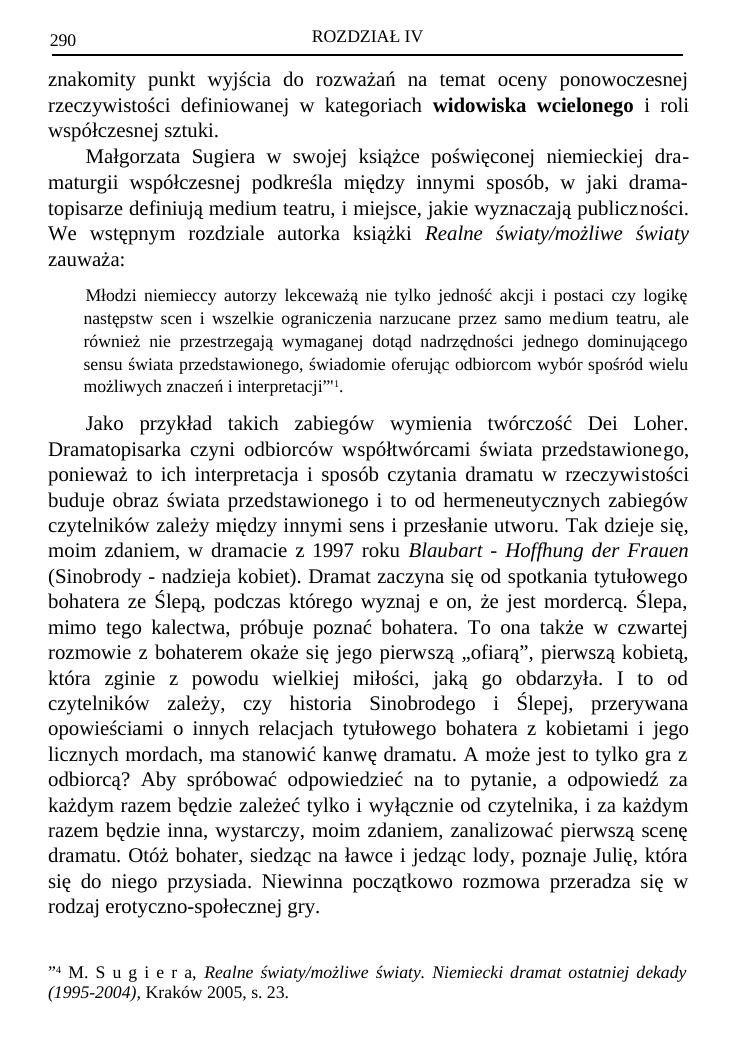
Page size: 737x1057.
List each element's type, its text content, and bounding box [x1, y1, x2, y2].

text znakomity punkt wyjścia do rozważań na temat oceny ponowoczesnej rzeczywistości definiowanej w kategoriach widowiska wcielonego i roli współczesnej sztuki. [48, 67, 689, 142]
text Młodzi niemieccy autorzy lekceważą nie tylko jedność akcji i postaci czy logikę następstw scen i wszelkie ograniczenia narzucane przez samo me­dium teatru, ale również nie przestrzegają wymaganej dotąd nadrzędności jednego dominującego sensu świata przedstawionego, świadomie oferując odbiorcom wybór spośród wielu możliwych znaczeń i interpretacji”'1. [83, 285, 689, 396]
text Jako przykład takich zabiegów wymienia twórczość Dei Loher. Dramatopisarka czyni odbiorców współtwórcami świata przedstawione­go, ponieważ to ich interpretacja i sposób czytania dramatu w rzeczywi­stości buduje obraz świata przedstawionego i to od hermeneutycznych zabiegów czytelników zależy między innymi sens i przesłanie utwo­ru. Tak dzieje się, moim zdaniem, w dramacie z 1997 roku Blaubart - Hoffhung der Frauen (Sinobrody - nadzieja kobiet). Dramat zaczyna się od spotkania tytułowego bohatera ze Ślepą, podczas którego wyznaj e on, że jest mordercą. Ślepa, mimo tego kalectwa, próbuje poznać bohatera. To ona także w czwartej rozmowie z bohaterem okaże się jego pierw­szą „ofiarą”, pierwszą kobietą, która zginie z powodu wielkiej miłości, jaką go obdarzyła. I to od czytelników zależy, czy historia Sinobrodego i Ślepej, przerywana opowieściami o innych relacjach tytułowego boha­tera z kobietami i jego licznych mordach, ma stanowić kanwę dramatu. A może jest to tylko gra z odbiorcą? Aby spróbować odpowiedzieć na to pytanie, a odpowiedź za każdym razem będzie zależeć tylko i wy­łącznie od czytelnika, i za każdym razem będzie inna, wystarczy, moim zdaniem, zanalizować pierwszą scenę dramatu. Otóż bohater, siedząc na ławce i jedząc lody, poznaje Julię, która się do niego przysiada. Niewinna początkowo rozmowa przeradza się w rodzaj erotyczno-społecznej gry. [48, 411, 689, 918]
text Małgorzata Sugiera w swojej książce poświęconej niemieckiej dra­maturgii współczesnej podkreśla między innymi sposób, w jaki drama- topisarze definiują medium teatru, i miejsce, jakie wyznaczają publicz­ności. We wstępnym rozdziale autorka książki Realne światy/możliwe światy zauważa: [48, 144, 689, 271]
text ”4 M. S u g i e r a, Realne światy/możliwe światy. Niemiecki dramat ostatniej dekady (1995-2004), Kraków 2005, s. 23. [48, 962, 689, 1002]
text 290 [49, 29, 84, 50]
text ROZDZIAŁ IV [306, 26, 428, 47]
